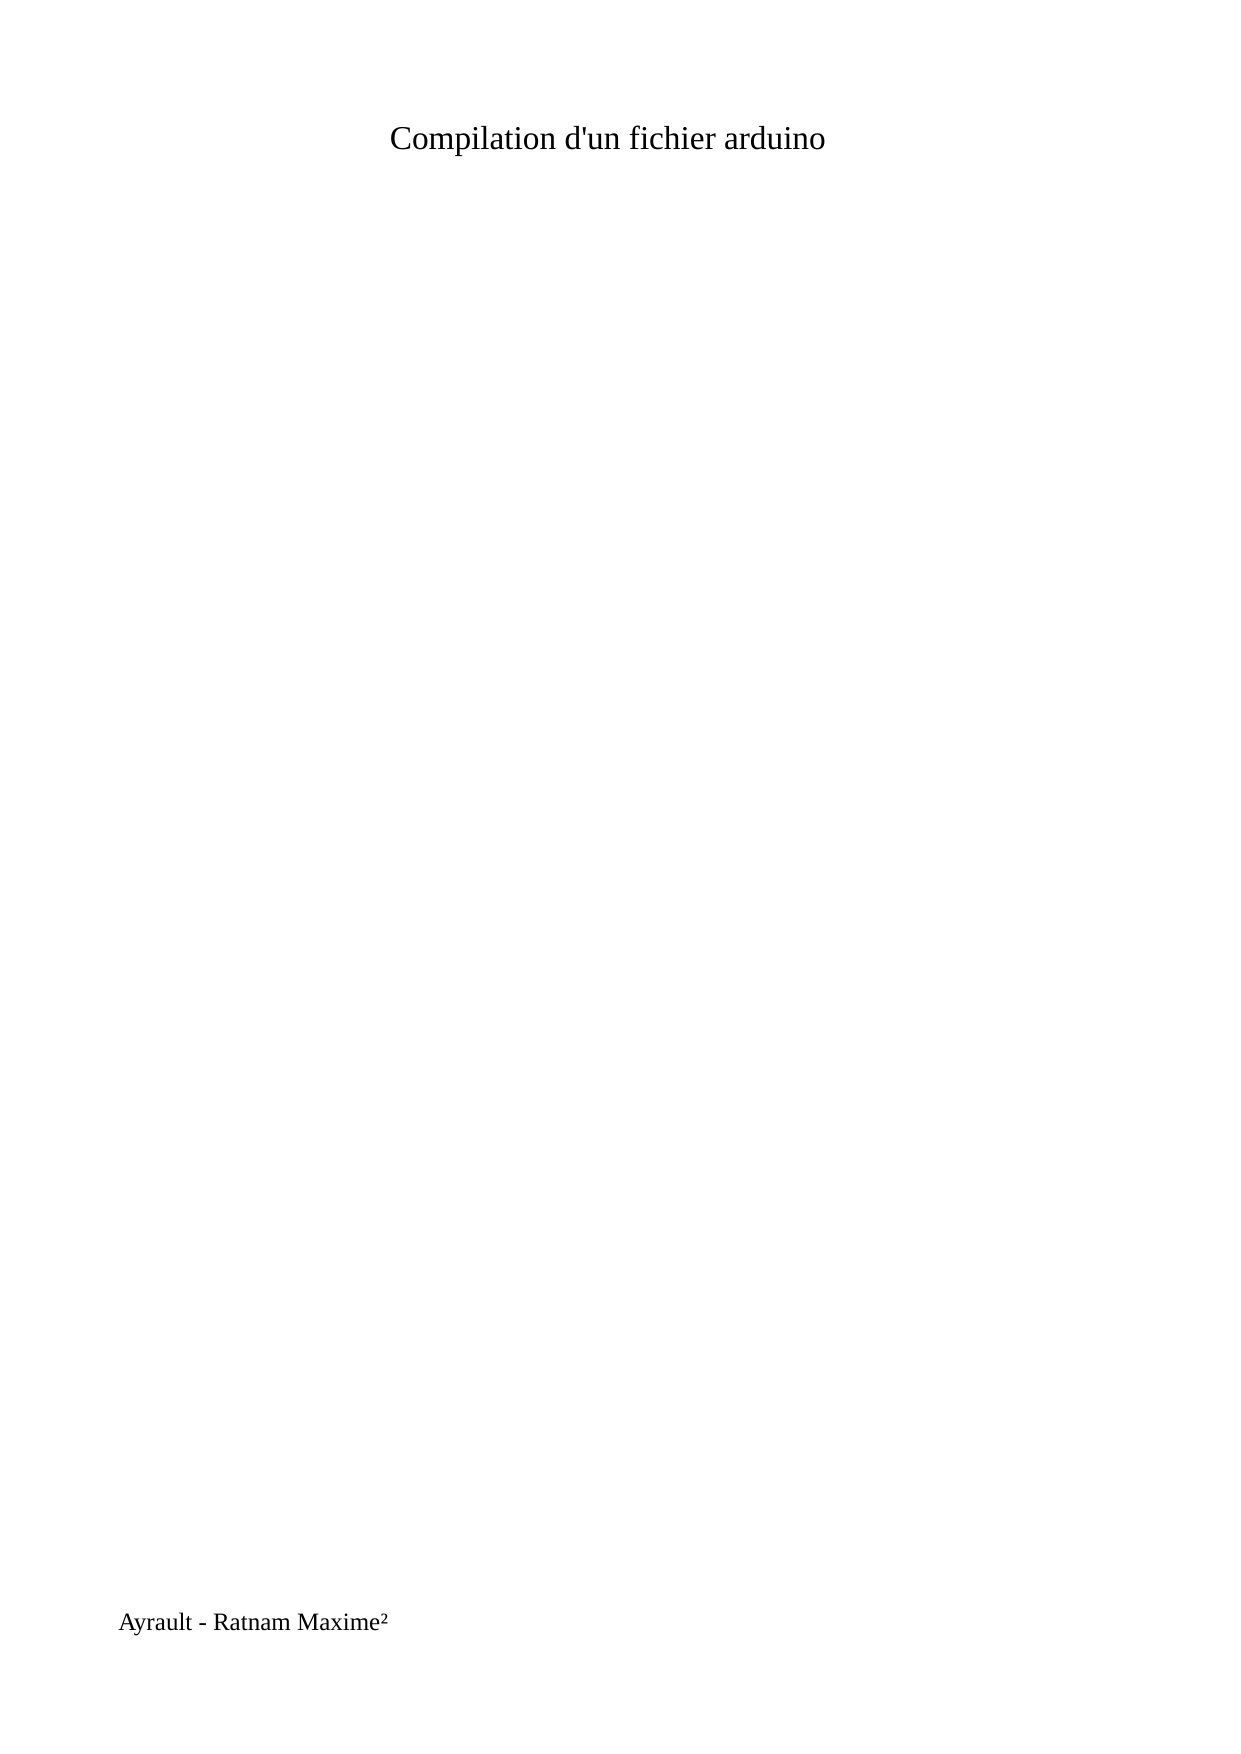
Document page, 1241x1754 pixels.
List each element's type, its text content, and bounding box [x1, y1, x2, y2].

text Compilation d'un fichier arduino [118, 118, 1122, 156]
